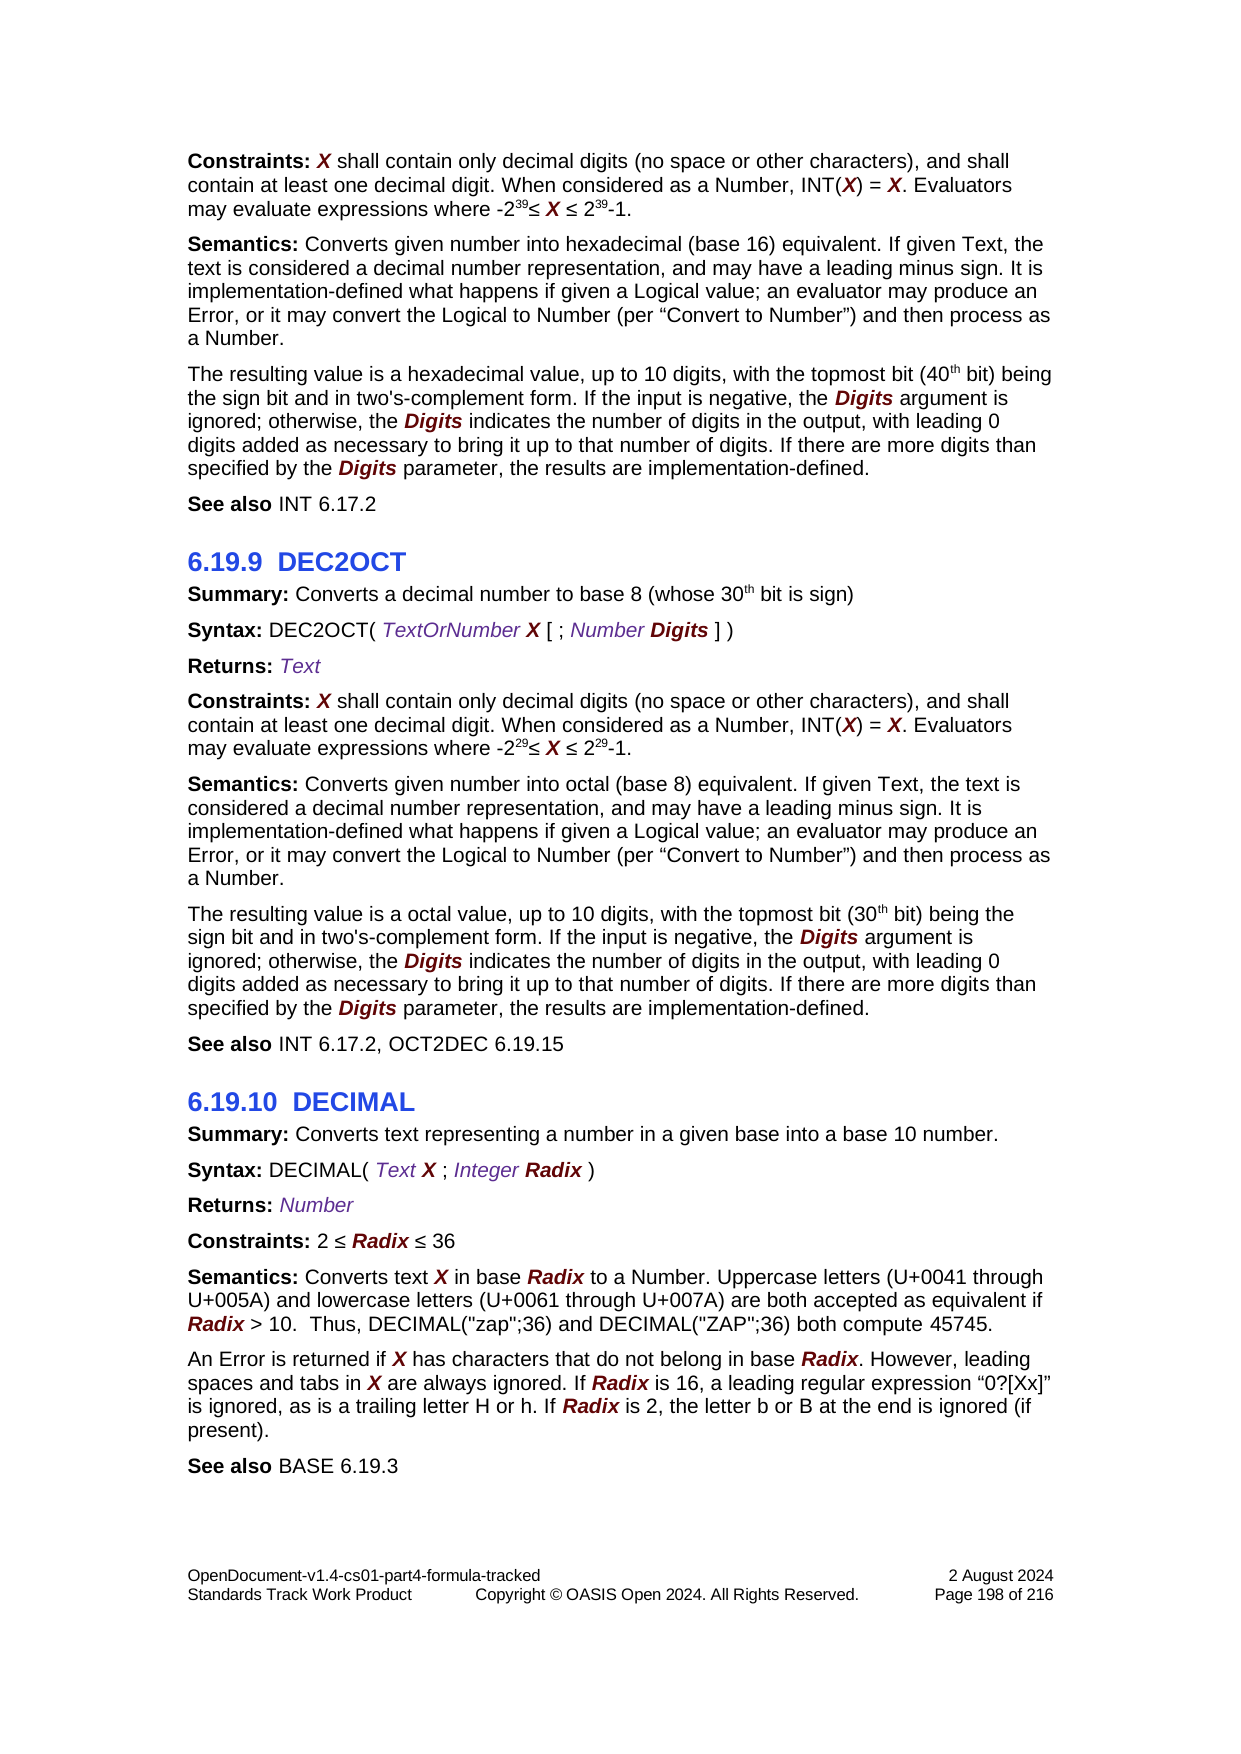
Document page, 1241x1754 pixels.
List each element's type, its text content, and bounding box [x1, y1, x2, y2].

text See also BASE 6.19.3 [187, 1454, 1053, 1478]
text Returns: Text [187, 654, 1053, 678]
text Syntax: DEC2OCT( TextOrNumber X [ ; Number Digits ] ) [187, 618, 1053, 642]
text The resulting value is a hexadecimal value, up to 10 digits, with the topmost bit (40th bit) being the sign bit and in two's-complement form. If the input is negative, the Digits argument is ignored; otherwise, the Digits indicates the number of digits in the output, with leading 0 digits added as necessary to bring it up to that number of digits. If there are more digits than specified by the Digits parameter, the results are implementation-defined. [187, 362, 1053, 480]
text An Error is returned if X has characters that do not belong in base Radix. However, leading spaces and tabs in X are always ignored. If Radix is 16, a leading regular expression “0?[Xx]” is ignored, as is a trailing letter H or h. If Radix is 2, the letter b or B at the end is ignored (if present). [187, 1348, 1053, 1442]
text Constraints: 2 ≤ Radix ≤ 36 [187, 1229, 1053, 1253]
subtitle DEC2OCT [187, 547, 1053, 577]
subtitle DECIMAL [187, 1087, 1053, 1117]
text Summary: Converts text representing a number in a given base into a base 10 number. [187, 1123, 1053, 1146]
text Semantics: Converts given number into hexadecimal (base 16) equivalent. If given Text, the text is considered a decimal number representation, and may have a leading minus sign. It is implementation-defined what happens if given a Logical value; an evaluator may produce an Error, or it may convert the Logical to Number (per “Convert to Number”) and then process as a Number. [187, 233, 1053, 350]
text Returns: Number [187, 1194, 1053, 1217]
text Syntax: DECIMAL( Text X ; Integer Radix ) [187, 1158, 1053, 1182]
text The resulting value is a octal value, up to 10 digits, with the topmost bit (30th bit) being the sign bit and in two's-complement form. If the input is negative, the Digits argument is ignored; otherwise, the Digits indicates the number of digits in the output, with leading 0 digits added as necessary to bring it up to that number of digits. If there are more digits than specified by the Digits parameter, the results are implementation-defined. [187, 902, 1053, 1020]
text See also INT 6.17.2 [187, 492, 1053, 516]
text Semantics: Converts given number into octal (base 8) equivalent. If given Text, the text is considered a decimal number representation, and may have a leading minus sign. It is implementation-defined what happens if given a Logical value; an evaluator may produce an Error, or it may convert the Logical to Number (per “Convert to Number”) and then process as a Number. [187, 772, 1053, 890]
text Constraints: X shall contain only decimal digits (no space or other characters), and shall contain at least one decimal digit. When considered as a Number, INT(X) = X. Evaluators may evaluate expressions where -239≤ X ≤ 239-1. [187, 150, 1053, 221]
text See also INT 6.17.2, OCT2DEC 6.19.15 [187, 1032, 1053, 1056]
text Constraints: X shall contain only decimal digits (no space or other characters), and shall contain at least one decimal digit. When considered as a Number, INT(X) = X. Evaluators may evaluate expressions where -229≤ X ≤ 229-1. [187, 690, 1053, 760]
text Semantics: Converts text X in base Radix to a Number. Uppercase letters (U+0041 through U+005A) and lowercase letters (U+0061 through U+007A) are both accepted as equivalent if Radix > 10. Thus, DECIMAL("zap";36) and DECIMAL("ZAP";36) both compute 45745. [187, 1265, 1053, 1336]
text Summary: Converts a decimal number to base 8 (whose 30th bit is sign) [187, 583, 1053, 606]
